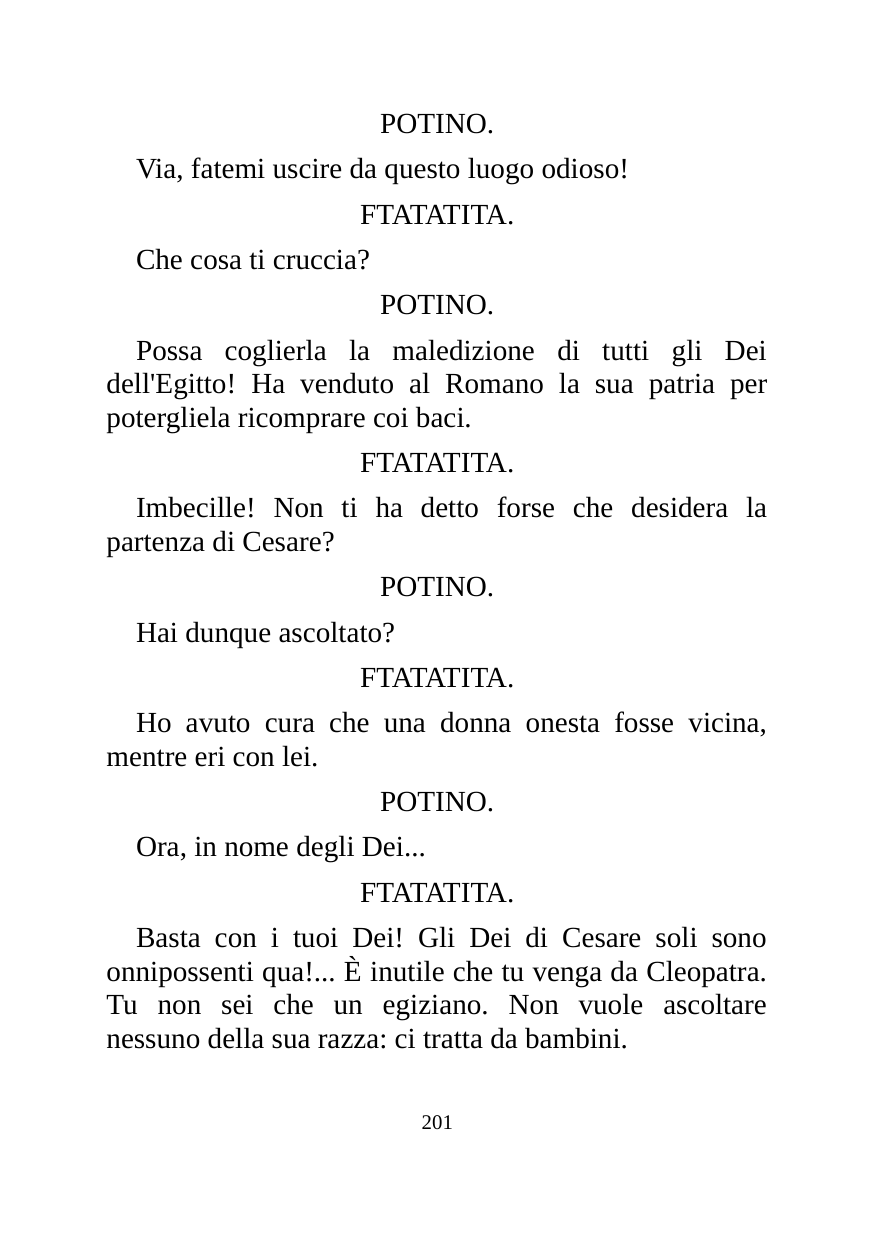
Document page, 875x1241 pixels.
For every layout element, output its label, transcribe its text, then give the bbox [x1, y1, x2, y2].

text POTINO. [106, 784, 768, 818]
text FTATATITA. [106, 875, 768, 908]
text FTATATITA. [106, 660, 768, 693]
text Che cosa ti cruccia? [106, 242, 768, 276]
text Hai dunque ascoltato? [106, 615, 768, 648]
text Basta con i tuoi Dei! Gli Dei di Cesare soli sono onnipossenti qua!... È inutile che tu venga da Cleopatra. Tu non sei che un egiziano. Non vuole ascoltare nessuno della sua razza: ci tratta da bambini. [106, 920, 768, 1054]
text POTINO. [106, 287, 768, 321]
text Possa coglierla la maledizione di tutti gli Dei dell'Egitto! Ha venduto al Romano la sua patria per potergliela ricomprare coi baci. [106, 333, 768, 433]
text Via, fatemi uscire da questo luogo odioso! [106, 152, 768, 185]
text POTINO. [106, 106, 768, 140]
text Ora, in nome degli Dei... [106, 829, 768, 863]
text Imbecille! Non ti ha detto forse che desidera la partenza di Cesare? [106, 491, 768, 558]
text Ho avuto cura che una donna onesta fosse vicina, mentre eri con lei. [106, 705, 768, 772]
text POTINO. [106, 569, 768, 603]
text FTATATITA. [106, 197, 768, 230]
text FTATATITA. [106, 445, 768, 479]
